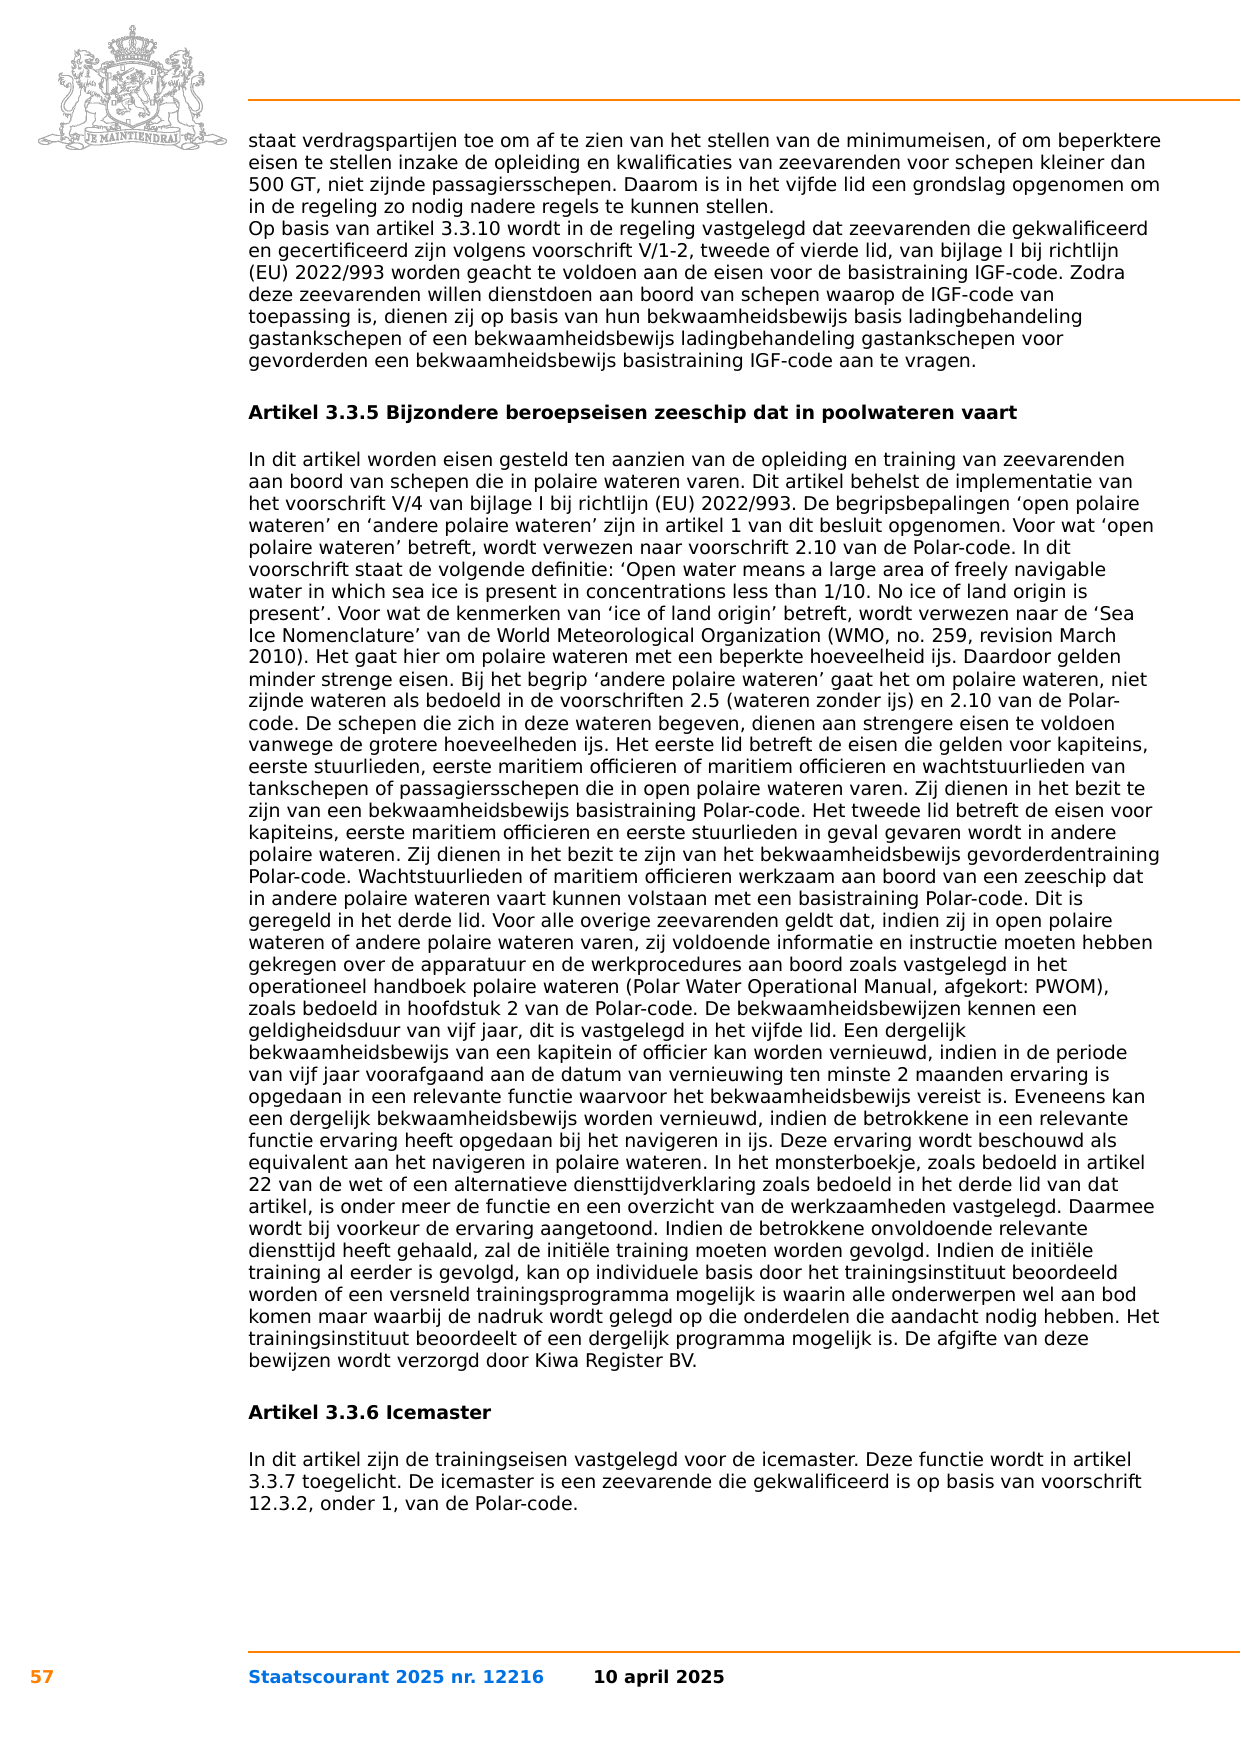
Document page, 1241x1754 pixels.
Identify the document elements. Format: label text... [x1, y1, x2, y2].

text Op basis van artikel 3.3.10 wordt in de regeling vastgelegd dat zeevarenden die gekwalificeerd en gecertificeerd zijn volgens voorschrift V/1-2, tweede of vierde lid, van bijlage I bij richtlijn (EU) 2022/993 worden geacht te voldoen aan de eisen voor de basistraining IGF-code. Zodra deze zeevarenden willen dienstdoen aan boord van schepen waarop de IGF-code van toepassing is, dienen zij op basis van hun bekwaamheidsbewijs basis ladingbehandeling gastankschepen of een bekwaamheidsbewijs ladingbehandeling gastankschepen voor gevorderden een bekwaamheidsbewijs basistraining IGF-code aan te vragen. [248, 218, 1163, 372]
text In dit artikel zijn de trainingseisen vastgelegd voor de icemaster. Deze functie wordt in artikel 3.3.7 toegelicht. De icemaster is een zeevarende die gekwalificeerd is op basis van voorschrift 12.3.2, onder 1, van de Polar-code. [248, 1449, 1163, 1515]
subtitle Artikel 3.3.5 Bijzondere beroepseisen zeeschip dat in poolwateren vaart [248, 402, 1163, 424]
text In dit artikel worden eisen gesteld ten aanzien van de opleiding en training van zeevarenden aan boord van schepen die in polaire wateren varen. Dit artikel behelst de implementatie van het voorschrift V/4 van bijlage I bij richtlijn (EU) 2022/993. De begripsbepalingen ‘open polaire wateren’ en ‘andere polaire wateren’ zijn in artikel 1 van dit besluit opgenomen. Voor wat ‘open polaire wateren’ betreft, wordt verwezen naar voorschrift 2.10 van de Polar-code. In dit voorschrift staat de volgende definitie: ‘Open water means a large area of freely navigable water in which sea ice is present in concentrations less than 1/10. No ice of land origin is present’. Voor wat de kenmerken van ‘ice of land origin’ betreft, wordt verwezen naar de ‘Sea Ice Nomenclature’ van de World Meteorological Organization (WMO, no. 259, revision March 2010). Het gaat hier om polaire wateren met een beperkte hoeveelheid ijs. Daardoor gelden minder strenge eisen. Bij het begrip ‘andere polaire wateren’ gaat het om polaire wateren, niet zijnde wateren als bedoeld in de voorschriften 2.5 (wateren zonder ijs) en 2.10 van de Polar-code. De schepen die zich in deze wateren begeven, dienen aan strengere eisen te voldoen vanwege de grotere hoeveelheden ijs. Het eerste lid betreft de eisen die gelden voor kapiteins, eerste stuurlieden, eerste maritiem officieren of maritiem officieren en wachtstuurlieden van tankschepen of passagiersschepen die in open polaire wateren varen. Zij dienen in het bezit te zijn van een bekwaamheidsbewijs basistraining Polar-code. Het tweede lid betreft de eisen voor kapiteins, eerste maritiem officieren en eerste stuurlieden in geval gevaren wordt in andere polaire wateren. Zij dienen in het bezit te zijn van het bekwaamheidsbewijs gevorderdentraining Polar-code. Wachtstuurlieden of maritiem officieren werkzaam aan boord van een zeeschip dat in andere polaire wateren vaart kunnen volstaan met een basistraining Polar-code. Dit is geregeld in het derde lid. Voor alle overige zeevarenden geldt dat, indien zij in open polaire wateren of andere polaire wateren varen, zij voldoende informatie en instructie moeten hebben gekregen over de apparatuur en de werkprocedures aan boord zoals vastgelegd in het operationeel handboek polaire wateren (Polar Water Operational Manual, afgekort: PWOM), zoals bedoeld in hoofdstuk 2 van de Polar-code. De bekwaamheidsbewijzen kennen een geldigheidsduur van vijf jaar, dit is vastgelegd in het vijfde lid. Een dergelijk bekwaamheidsbewijs van een kapitein of officier kan worden vernieuwd, indien in de periode van vijf jaar voorafgaand aan de datum van vernieuwing ten minste 2 maanden ervaring is opgedaan in een relevante functie waarvoor het bekwaamheidsbewijs vereist is. Eveneens kan een dergelijk bekwaamheidsbewijs worden vernieuwd, indien de betrokkene in een relevante functie ervaring heeft opgedaan bij het navigeren in ijs. Deze ervaring wordt beschouwd als equivalent aan het navigeren in polaire wateren. In het monsterboekje, zoals bedoeld in artikel 22 van de wet of een alternatieve diensttijdverklaring zoals bedoeld in het derde lid van dat artikel, is onder meer de functie en een overzicht van de werkzaamheden vastgelegd. Daarmee wordt bij voorkeur de ervaring aangetoond. Indien de betrokkene onvoldoende relevante diensttijd heeft gehaald, zal de initiële training moeten worden gevolgd. Indien de initiële training al eerder is gevolgd, kan op individuele basis door het trainingsinstituut beoordeeld worden of een versneld trainingsprogramma mogelijk is waarin alle onderwerpen wel aan bod komen maar waarbij de nadruk wordt gelegd op die onderdelen die aandacht nodig hebben. Het trainingsinstituut beoordeelt of een dergelijk programma mogelijk is. De afgifte van deze bewijzen wordt verzorgd door Kiwa Register BV. [248, 449, 1163, 1372]
text staat verdragspartijen toe om af te zien van het stellen van de minimumeisen, of om beperktere eisen te stellen inzake de opleiding en kwalificaties van zeevarenden voor schepen kleiner dan 500 GT, niet zijnde passagiersschepen. Daarom is in het vijfde lid een grondslag opgenomen om in de regeling zo nodig nadere regels te kunnen stellen. [248, 130, 1163, 218]
subtitle Artikel 3.3.6 Icemaster [248, 1402, 1163, 1424]
picture [38, 25, 227, 150]
